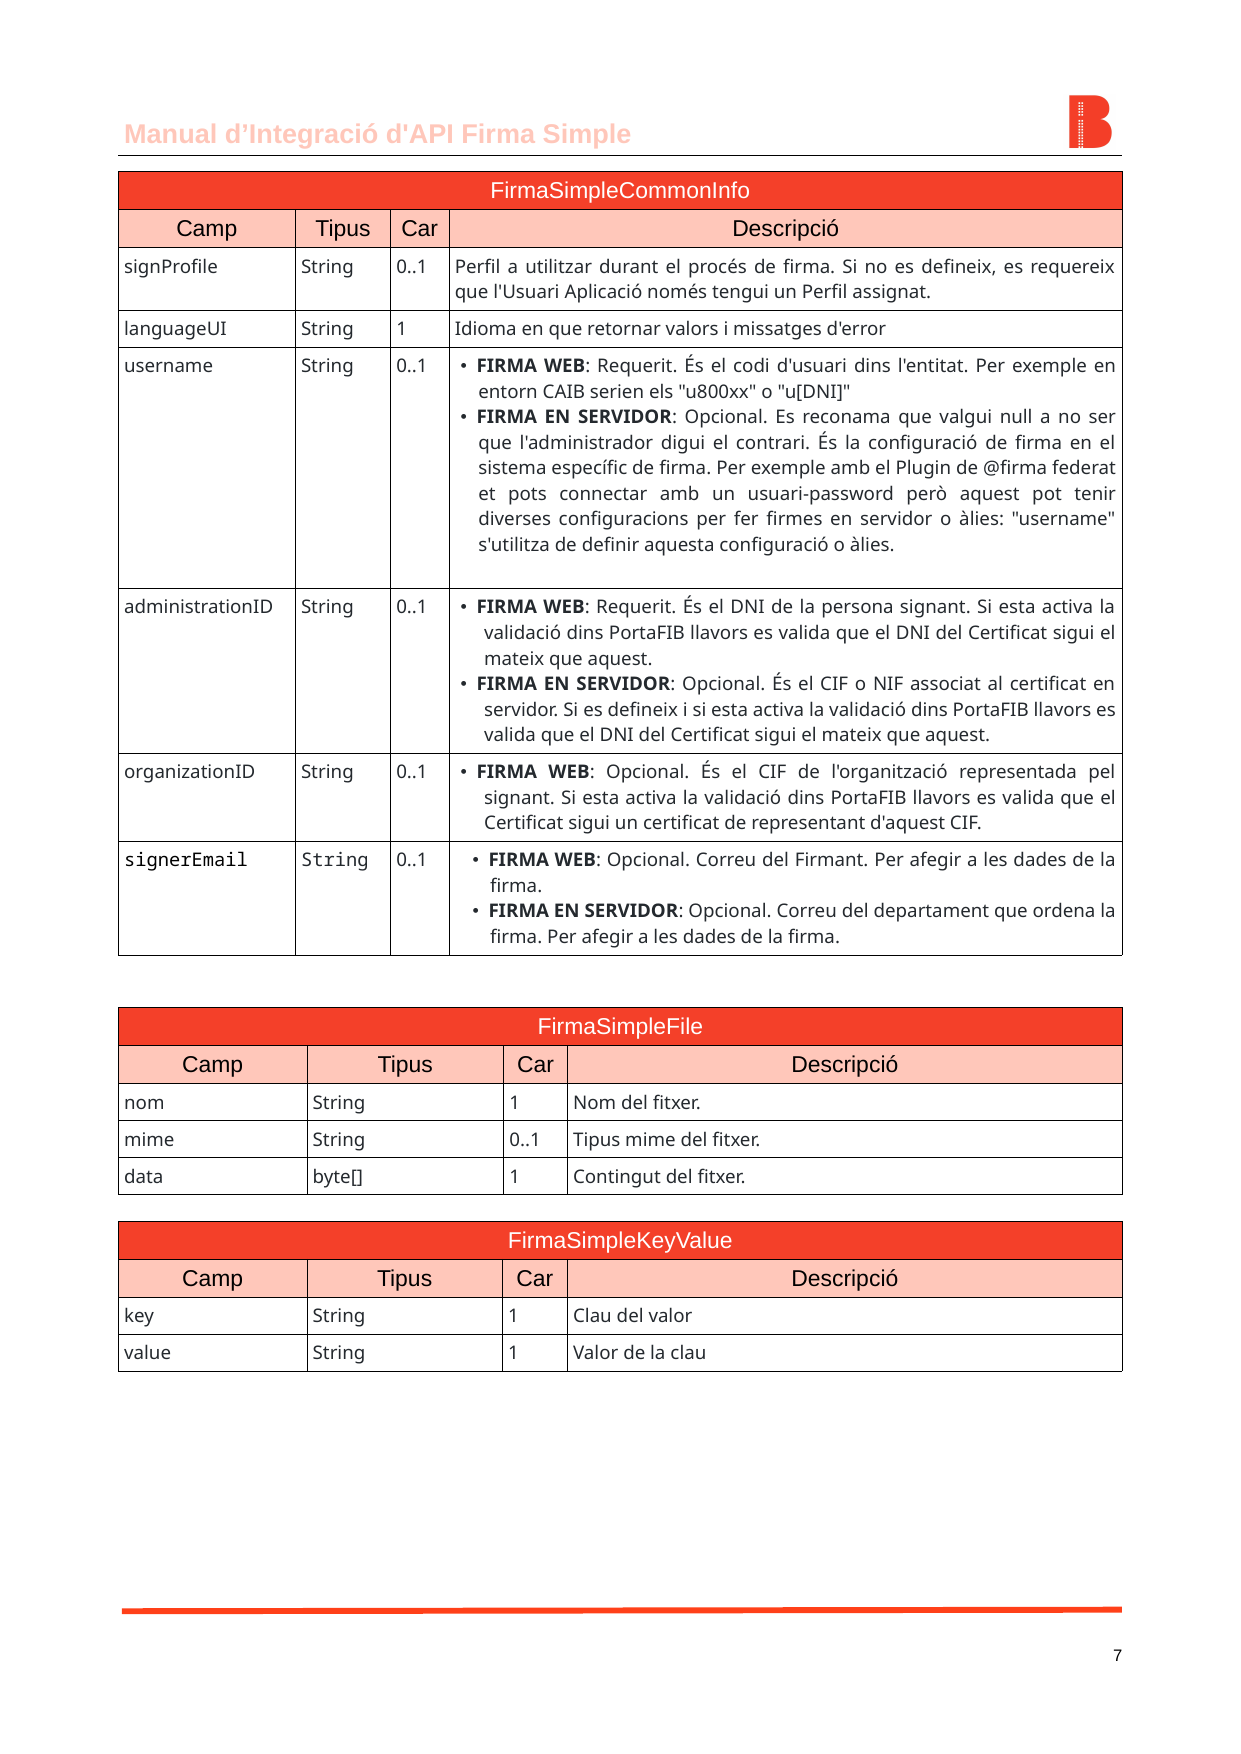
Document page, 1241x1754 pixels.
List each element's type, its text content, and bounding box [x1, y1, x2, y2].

table_cell String [296, 248, 390, 310]
table_cell FIRMA WEB: Requerit. És el DNI de la persona signant. Si esta activa la validació dins PortaFIB llavors es valida que el DNI del Certificat sigui el mateix que aquest. FIRMA EN SERVIDOR: Opcional. És el CIF o NIF associat al certificat en servidor. Si es defineix i si esta activa la validació dins PortaFIB llavors es valida que el DNI del Certificat sigui el mateix que aquest. [450, 589, 1122, 753]
table_cell Camp [119, 210, 295, 247]
table_cell 0..1 [504, 1121, 567, 1157]
table_cell 0..1 [391, 754, 449, 841]
table_cell 0..1 [391, 248, 449, 310]
table_cell String [308, 1298, 502, 1334]
table_cell signerEmail [119, 842, 295, 954]
table_cell 0..1 [391, 589, 449, 753]
table_cell 1 [504, 1158, 567, 1194]
table_cell FIRMA WEB: Opcional. És el CIF de l'organització representada pel signant. Si esta activa la validació dins PortaFIB llavors es valida que el Certificat sigui un certificat de representant d'aquest CIF. [450, 754, 1122, 841]
table_cell FIRMA WEB: Opcional. Correu del Firmant. Per afegir a les dades de la firma. FIRMA EN SERVIDOR: Opcional. Correu del departament que ordena la firma. Per afegir a les dades de la firma. [450, 842, 1122, 954]
table_cell 0..1 [391, 842, 449, 954]
table_cell 1 [503, 1298, 567, 1334]
table_header FirmaSimpleCommonInfo [119, 172, 1122, 209]
table_header FirmaSimpleKeyValue [119, 1222, 1122, 1259]
table_cell username [119, 348, 295, 588]
table_cell Tipus [308, 1046, 503, 1083]
table_cell Tipus [296, 210, 390, 247]
table_cell Camp [119, 1260, 307, 1297]
table_cell Camp [119, 1046, 307, 1083]
table_cell value [119, 1335, 307, 1371]
table_cell signProfile [119, 248, 295, 310]
table_cell Car [504, 1046, 567, 1083]
table_cell String [308, 1335, 502, 1371]
table_cell String [308, 1121, 503, 1157]
table_cell String [296, 754, 390, 841]
table_cell 1 [391, 311, 449, 347]
table_cell FIRMA WEB: Requerit. És el codi d'usuari dins l'entitat. Per exemple en entorn CAIB serien els "u800xx" o "u[DNI]" FIRMA EN SERVIDOR: Opcional. Es reconama que valgui null a no ser que l'administrador digui el contrari. És la configuració de firma en el sistema específic de firma. Per exemple amb el Plugin de @firma federat et pots connectar amb un usuari-password però aquest pot tenir diverses configuracions per fer firmes en servidor o àlies: "username" s'utilitza de definir aquesta configuració o àlies. [450, 348, 1122, 588]
table_cell String [296, 348, 390, 588]
table_cell Valor de la clau [568, 1335, 1122, 1371]
table_cell Car [503, 1260, 567, 1297]
table_cell Car [391, 210, 449, 247]
table_cell Contingut del fitxer. [568, 1158, 1122, 1194]
table_cell nom [119, 1084, 307, 1120]
table_cell Tipus [308, 1260, 502, 1297]
table_cell key [119, 1298, 307, 1334]
table_cell Descripció [568, 1046, 1122, 1083]
table_cell String [308, 1084, 503, 1120]
table_cell String [296, 311, 390, 347]
table_cell Nom del fitxer. [568, 1084, 1122, 1120]
table_cell organizationID [119, 754, 295, 841]
table_cell 0..1 [391, 348, 449, 588]
table_cell byte[] [308, 1158, 503, 1194]
table_cell 1 [504, 1084, 567, 1120]
table_cell Tipus mime del fitxer. [568, 1121, 1122, 1157]
table_cell Idioma en que retornar valors i missatges d'error [450, 311, 1122, 347]
table_cell String [296, 842, 390, 954]
table_cell mime [119, 1121, 307, 1157]
table_cell String [296, 589, 390, 753]
table_cell data [119, 1158, 307, 1194]
table_cell administrationID [119, 589, 295, 753]
picture [1063, 94, 1117, 150]
table_header FirmaSimpleFile [119, 1008, 1122, 1045]
table_cell Descripció [568, 1260, 1122, 1297]
table_cell Descripció [450, 210, 1122, 247]
table_cell Clau del valor [568, 1298, 1122, 1334]
table_cell 1 [503, 1335, 567, 1371]
table_cell languageUI [119, 311, 295, 347]
table_cell Perfil a utilitzar durant el procés de firma. Si no es defineix, es requereix que l'Usuari Aplicació només tengui un Perfil assignat. [450, 248, 1122, 310]
